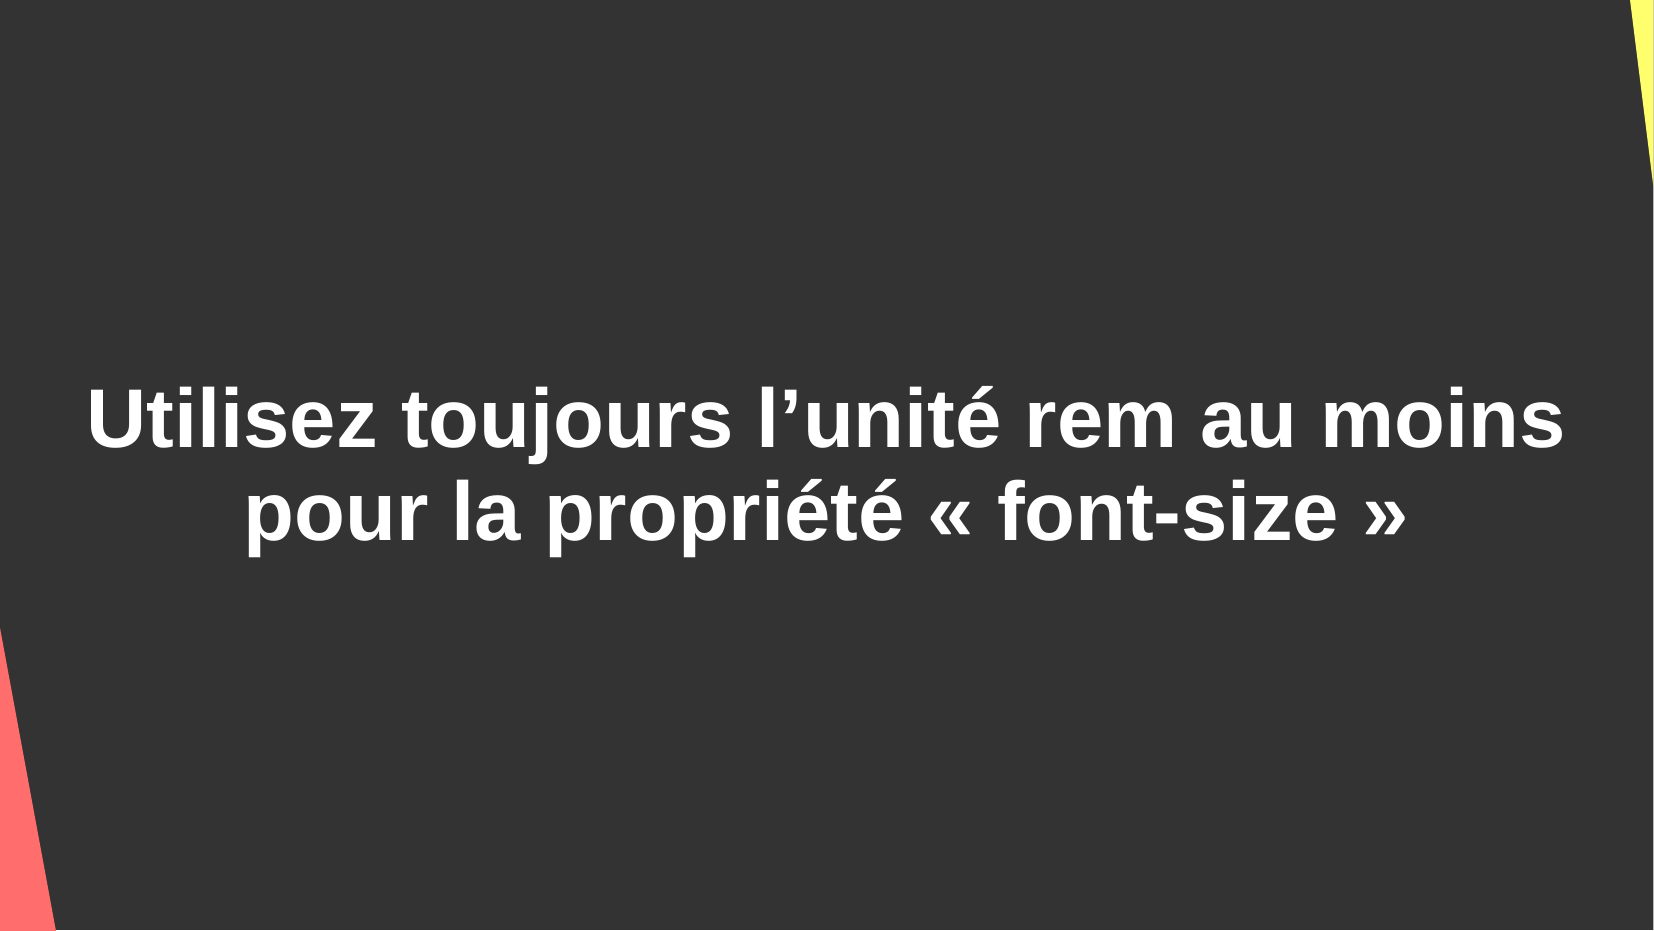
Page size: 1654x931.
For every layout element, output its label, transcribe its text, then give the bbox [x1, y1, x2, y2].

text_box [0, 627, 56, 931]
title Utilisez toujours l’unité rem au moins pour la propriété « font-size » [82, 372, 1571, 559]
text_box [1630, 0, 1654, 192]
